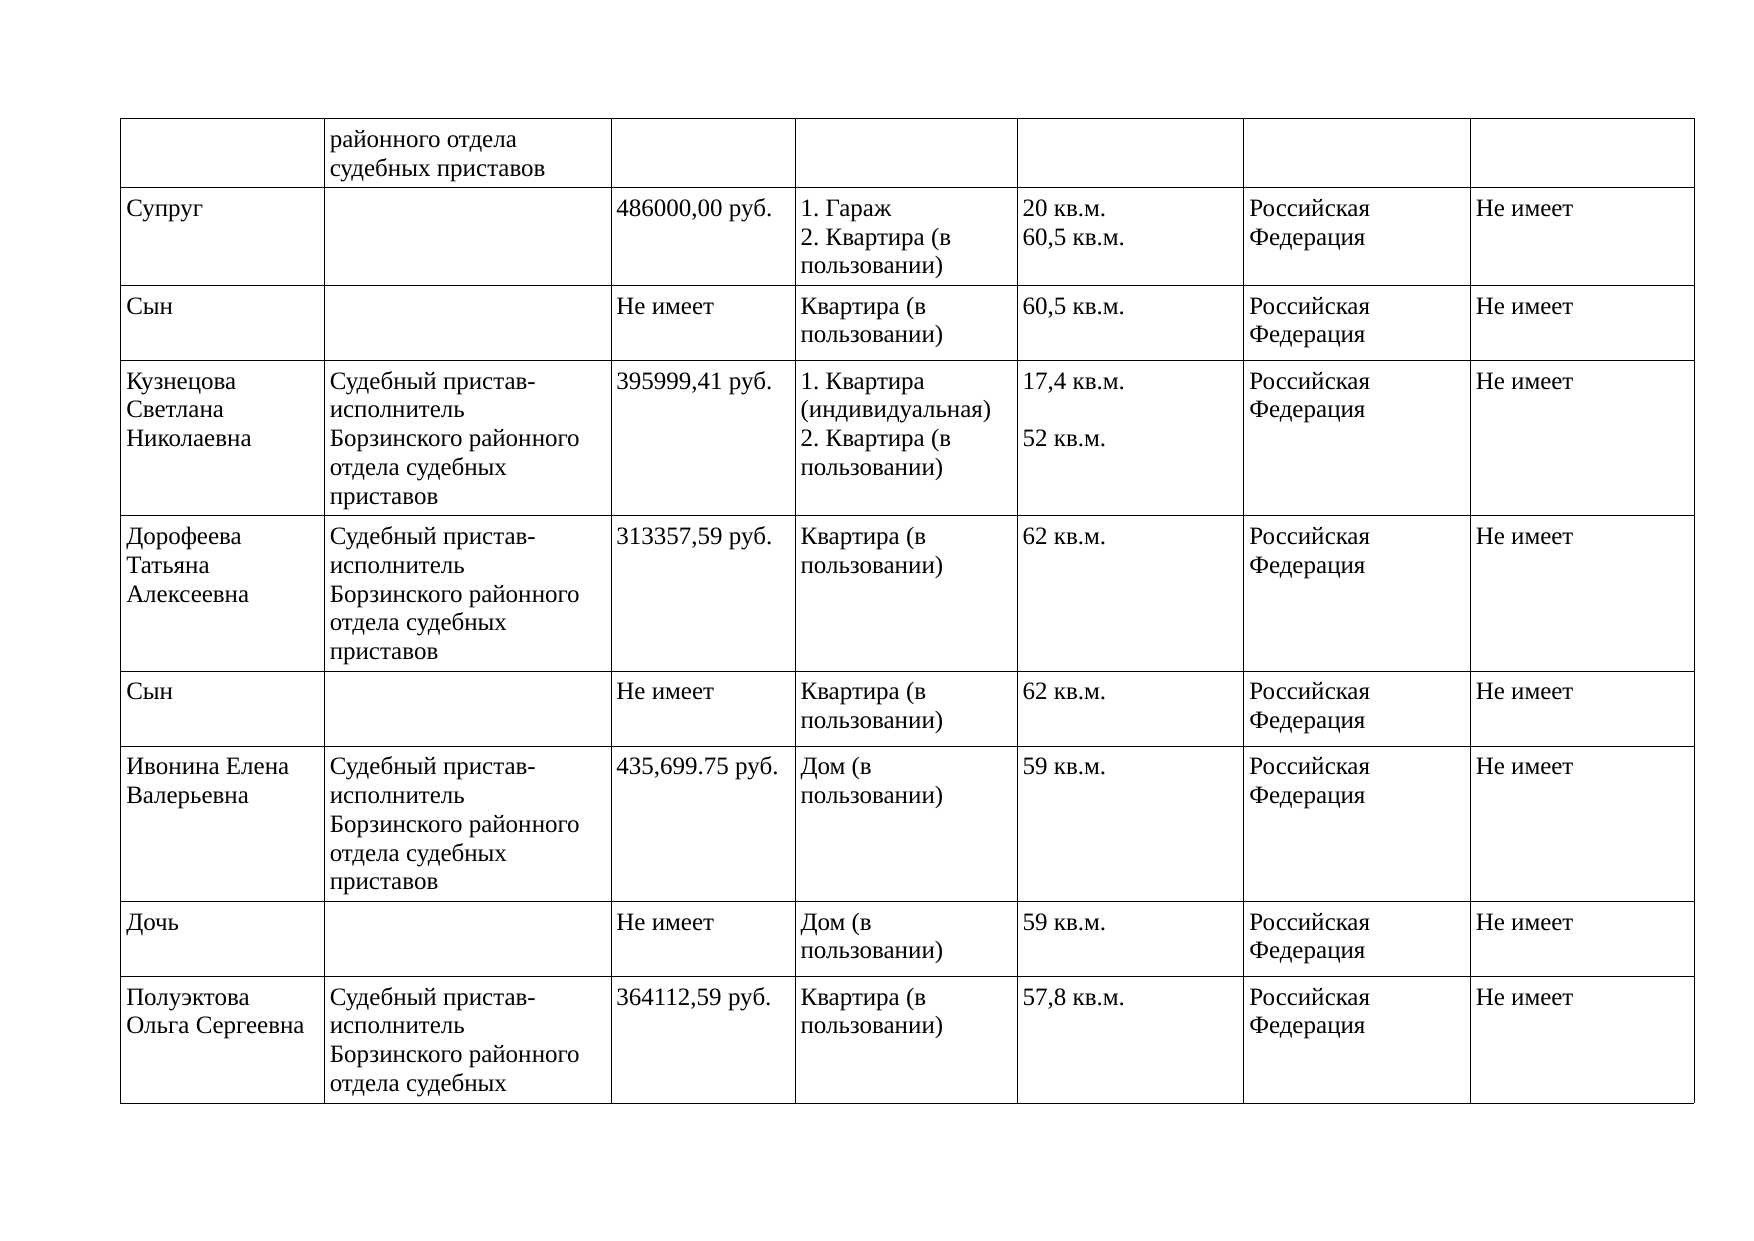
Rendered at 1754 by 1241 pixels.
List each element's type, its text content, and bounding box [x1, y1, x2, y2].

table_cell [325, 902, 611, 976]
table_cell 486000,00 руб. [612, 188, 795, 285]
table_cell 59 кв.м. [1018, 902, 1243, 976]
table_cell Судебный пристав- исполнитель Борзинского районного отдела судебных [325, 977, 611, 1102]
table_cell Дочь [121, 902, 324, 976]
table_cell Не имеет [1471, 516, 1694, 671]
table_cell 62 кв.м. [1018, 516, 1243, 671]
table_cell Российская Федерация [1244, 361, 1470, 515]
table_cell Не имеет [1471, 361, 1694, 515]
table_cell Сын [121, 286, 324, 360]
table_cell [325, 672, 611, 746]
table_cell 435 699,75 руб. [612, 747, 795, 901]
table_cell 1. Гараж 2. Квартира (в пользовании) [796, 188, 1017, 285]
table_cell Российская Федерация [1244, 977, 1470, 1102]
table_cell Полуэктова Ольга Сергеевна [121, 977, 324, 1102]
table_cell Дом (в пользовании) [796, 747, 1017, 901]
table_cell Российская Федерация [1244, 286, 1470, 360]
table_cell Дом (в пользовании) [796, 902, 1017, 976]
table_cell [1244, 119, 1470, 187]
table_cell 60,5 кв.м. [1018, 286, 1243, 360]
table_cell Не имеет [1471, 902, 1694, 976]
table_cell районного отдела судебных приставов [325, 119, 611, 187]
table_cell Супруг [121, 188, 324, 285]
table_cell Судебный пристав- исполнитель Борзинского районного отдела судебных приставов [325, 747, 611, 901]
table_cell 364112,59 руб. [612, 977, 795, 1102]
table_cell Квартира (в пользовании) [796, 672, 1017, 746]
table_cell Судебный пристав- исполнитель Борзинского районного отдела судебных приставов [325, 516, 611, 671]
table_cell [612, 119, 795, 187]
table_cell Квартира (в пользовании) [796, 286, 1017, 360]
table_cell 62 кв.м. [1018, 672, 1243, 746]
table_cell 57,8 кв.м. [1018, 977, 1243, 1102]
table_cell [1471, 119, 1694, 187]
table_cell 1. Квартира (индивидуальная) 2. Квартира (в пользовании) [796, 361, 1017, 515]
table_cell Не имеет [612, 672, 795, 746]
table_cell Не имеет [1471, 286, 1694, 360]
table_cell 395999,41 руб. [612, 361, 795, 515]
table_cell Дорофеева Татьяна Алексеевна [121, 516, 324, 671]
table_cell Судебный пристав- исполнитель Борзинского районного отдела судебных приставов [325, 361, 611, 515]
table_cell Не имеет [612, 286, 795, 360]
table_cell 17,4 кв.м. 52 кв.м. [1018, 361, 1243, 515]
table_cell Не имеет [1471, 747, 1694, 901]
table_cell Российская Федерация [1244, 902, 1470, 976]
table_cell Не имеет [1471, 672, 1694, 746]
table_cell Квартира (в пользовании) [796, 516, 1017, 671]
table_cell [796, 119, 1017, 187]
table_cell [325, 286, 611, 360]
table_cell [121, 119, 324, 187]
table_cell Ивонина Елена Валерьевна [121, 747, 324, 901]
table_cell Российская Федерация [1244, 516, 1470, 671]
table_cell 313357,59 руб. [612, 516, 795, 671]
table_cell Сын [121, 672, 324, 746]
table_cell Не имеет [1471, 977, 1694, 1102]
table_cell Российская Федерация [1244, 672, 1470, 746]
table_cell 20 кв.м. 60,5 кв.м. [1018, 188, 1243, 285]
table_cell Российская Федерация [1244, 747, 1470, 901]
table_cell 59 кв.м. [1018, 747, 1243, 901]
table_cell Не имеет [1471, 188, 1694, 285]
table_cell Кузнецова Светлана Николаевна [121, 361, 324, 515]
table_cell Российская Федерация [1244, 188, 1470, 285]
table_cell [325, 188, 611, 285]
table_cell Не имеет [612, 902, 795, 976]
table_cell Квартира (в пользовании) [796, 977, 1017, 1102]
table_cell [1018, 119, 1243, 187]
